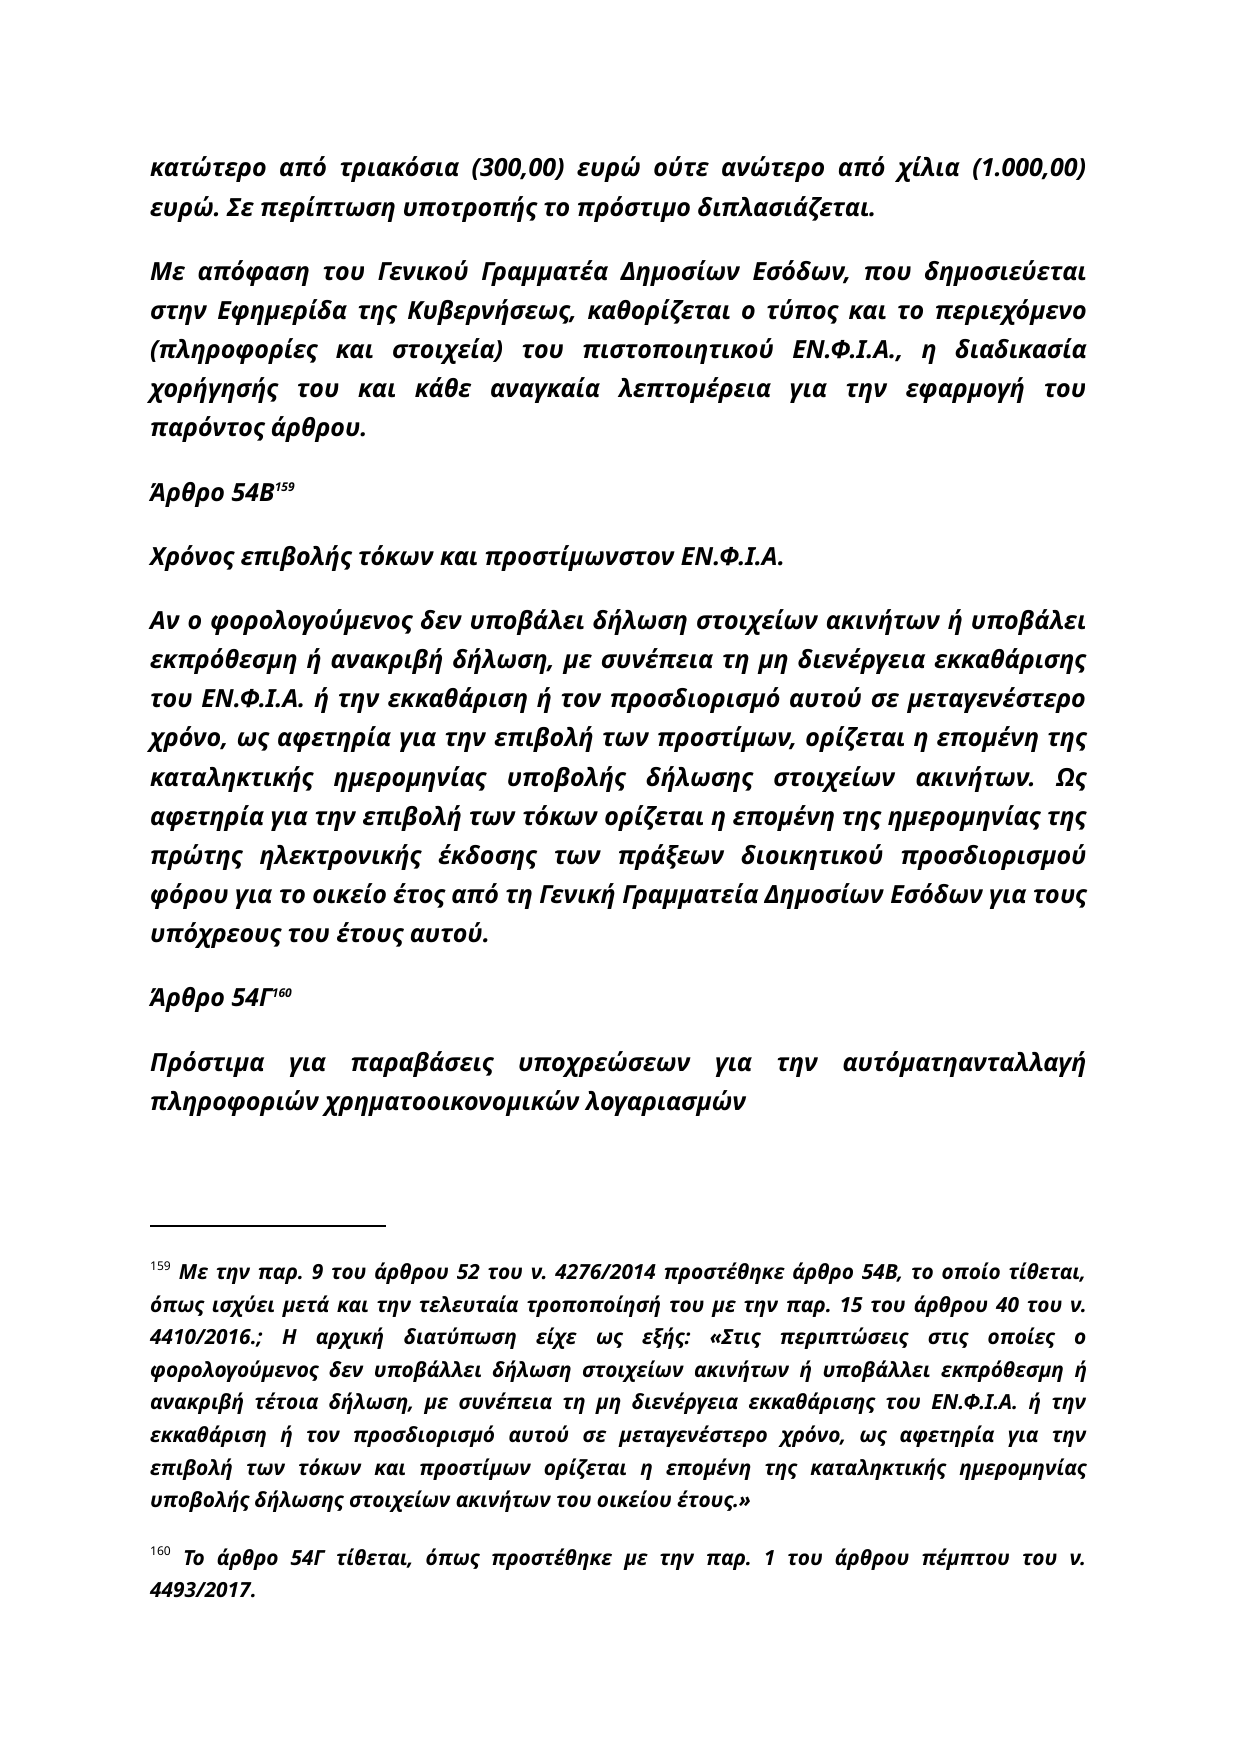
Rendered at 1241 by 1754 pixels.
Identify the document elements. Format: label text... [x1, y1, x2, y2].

text Χρόνος επιβολής τόκων και προστίμωνστον ΕΝ.Φ.Ι.Α. [150, 538, 1090, 572]
text Αν ο φορολογούμενος δεν υποβάλει δήλωση στοιχείων ακινήτων ή υποβάλει εκπρόθεσμη ή ανακριβή δήλωση, με συνέπεια τη μη διενέργεια εκκαθάρισης του ΕΝ.Φ.Ι.Α. ή την εκκαθάριση ή τον προσδιορισμό αυτού σε μεταγενέστερο χρόνο, ως αφετηρία για την επιβολή των προστίμων, ορίζεται η επομένη της καταληκτικής ημερομηνίας υποβολής δήλωσης στοιχείων ακινήτων. Ως αφετηρία για την επιβολή των τόκων ορίζεται η επομένη της ημερομηνίας της πρώτης ηλεκτρονικής έκδοσης των πράξεων διοικητικού προσδιορισμού φόρου για το οικείο έτος από τη Γενική Γραμματεία Δημοσίων Εσόδων για τους υπόχρεους του έτους αυτού. [150, 602, 1090, 950]
text Άρθρο 54Γ [150, 980, 1090, 1014]
text Πρόστιμα για παραβάσεις υποχρεώσεων για την αυτόματηανταλλαγή πληροφοριών χρηματοοικονομικών λογαριασμών [150, 1044, 1090, 1117]
text Με την παρ. 9 του άρθρου 52 του ν. 4276/2014 προστέθηκε άρθρο 54Β, το οποίο τίθεται, όπως ισχύει μετά και την τελευταία τροποποίησή του με την παρ. 15 του άρθρου 40 του ν. 4410/2016.; Η αρχική διατύπωση είχε ως εξής: «Στις περιπτώσεις στις οποίες ο φορολογούμενος δεν υποβάλλει δήλωση στοιχείων ακινήτων ή υποβάλλει εκπρόθεσμη ή ανακριβή τέτοια δήλωση, με συνέπεια τη μη διενέργεια εκκαθάρισης του ΕΝ.Φ.Ι.Α. ή την εκκαθάριση ή τον προσδιορισμό αυτού σε μεταγενέστερο χρόνο, ως αφετηρία για την επιβολή των τόκων και προστίμων ορίζεται η επομένη της καταληκτικής ημερομηνίας υποβολής δήλωσης στοιχείων ακινήτων του οικείου έτους.» [150, 1257, 1090, 1514]
text κατώτερο από τριακόσια (300,00) ευρώ ούτε ανώτερο από χίλια (1.000,00) ευρώ. Σε περίπτωση υποτροπής το πρόστιμο διπλασιάζεται. [150, 150, 1090, 223]
text Με απόφαση του Γενικού Γραμματέα Δημοσίων Εσόδων, που δημοσιεύεται στην Εφημερίδα της Κυβερνήσεως, καθορίζεται ο τύπος και το περιεχόμενο (πληροφορίες και στοιχεία) του πιστοποιητικού ΕΝ.Φ.Ι.Α., η διαδικασία χορήγησής του και κάθε αναγκαία λεπτομέρεια για την εφαρμογή του παρόντος άρθρου. [150, 253, 1090, 444]
text Το άρθρο 54Γ τίθεται, όπως προστέθηκε με την παρ. 1 του άρθρου πέμπτου του ν. 4493/2017. [150, 1543, 1090, 1604]
text Άρθρο 54Β [150, 474, 1090, 508]
